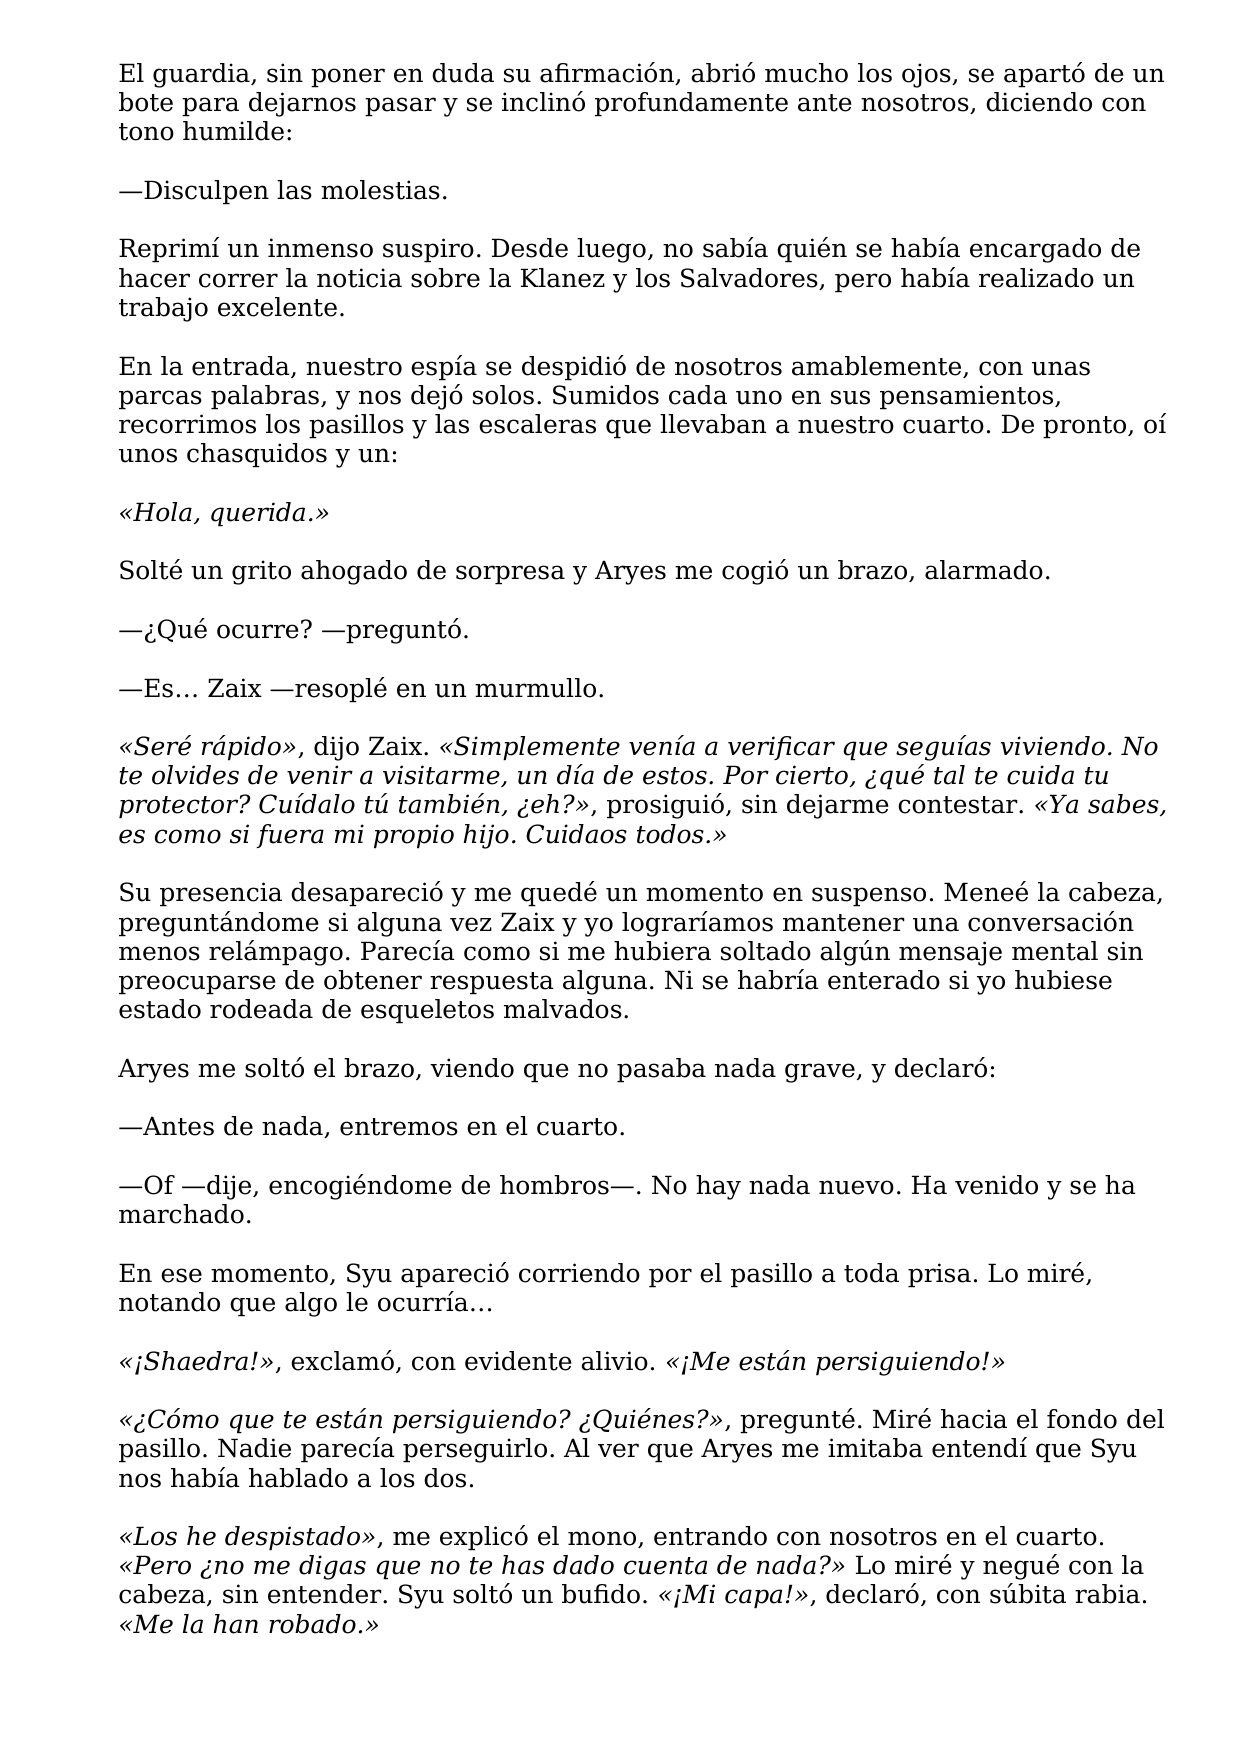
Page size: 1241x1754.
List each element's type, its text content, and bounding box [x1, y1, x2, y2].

text Aryes me soltó el brazo, viendo que no pasaba nada grave, y declaró: [118, 1054, 1181, 1083]
text Reprimí un inmenso suspiro. Desde luego, no sabía quién se había encargado de hacer correr la noticia sobre la Klanez y los Salvadores, pero había realizado un trabajo excelente. [118, 235, 1181, 322]
text «Hola, querida.» [118, 498, 1181, 527]
text —Es… Zaix —resoplé en un murmullo. [118, 674, 1181, 703]
text —Disculpen las molestias. [118, 176, 1181, 205]
text «Seré rápido», dijo Zaix. «Simplemente venía a verificar que seguías viviendo. No te olvides de venir a visitarme, un día de estos. Por cierto, ¿qué tal te cuida tu protector? Cuídalo tú también, ¿eh?», prosiguió, sin dejarme contestar. «Ya sabes, es como si fuera mi propio hijo. Cuidaos todos.» [118, 732, 1181, 849]
text —Antes de nada, entremos en el cuarto. [118, 1112, 1181, 1142]
text En la entrada, nuestro espía se despidió de nosotros amablemente, con unas parcas palabras, y nos dejó solos. Sumidos cada uno en sus pensamientos, recorrimos los pasillos y las escaleras que llevaban a nuestro cuarto. De pronto, oí unos chasquidos y un: [118, 352, 1181, 468]
text «¿Cómo que te están persiguiendo? ¿Quiénes?», pregunté. Miré hacia el fondo del pasillo. Nadie parecía perseguirlo. Al ver que Aryes me imitaba entendí que Syu nos había hablado a los dos. [118, 1405, 1181, 1493]
text —¿Qué ocurre? —preguntó. [118, 615, 1181, 644]
text —Of —dije, encogiéndome de hombros—. No hay nada nuevo. Ha venido y se ha marchado. [118, 1171, 1181, 1229]
text En ese momento, Syu apareció corriendo por el pasillo a toda prisa. Lo miré, notando que algo le ocurría… [118, 1259, 1181, 1317]
text El guardia, sin poner en duda su afirmación, abrió mucho los ojos, se apartó de un bote para dejarnos pasar y se inclinó profundamente ante nosotros, diciendo con tono humilde: [118, 59, 1181, 147]
text Su presencia desapareció y me quedé un momento en suspenso. Meneé la cabeza, preguntándome si alguna vez Zaix y yo lograríamos mantener una conversación menos relámpago. Parecía como si me hubiera soltado algún mensaje mental sin preocuparse de obtener respuesta alguna. Ni se habría enterado si yo hubiese estado rodeada de esqueletos malvados. [118, 878, 1181, 1024]
text «Los he despistado», me explicó el mono, entrando con nosotros en el cuarto. «Pero ¿no me digas que no te has dado cuenta de nada?» Lo miré y negué con la cabeza, sin entender. Syu soltó un bufido. «¡Mi capa!», declaró, con súbita rabia. «Me la han robado.» [118, 1522, 1181, 1639]
text «¡Shaedra!», exclamó, con evidente alivio. «¡Me están persiguiendo!» [118, 1347, 1181, 1376]
text Solté un grito ahogado de sorpresa y Aryes me cogió un brazo, alarmado. [118, 556, 1181, 586]
